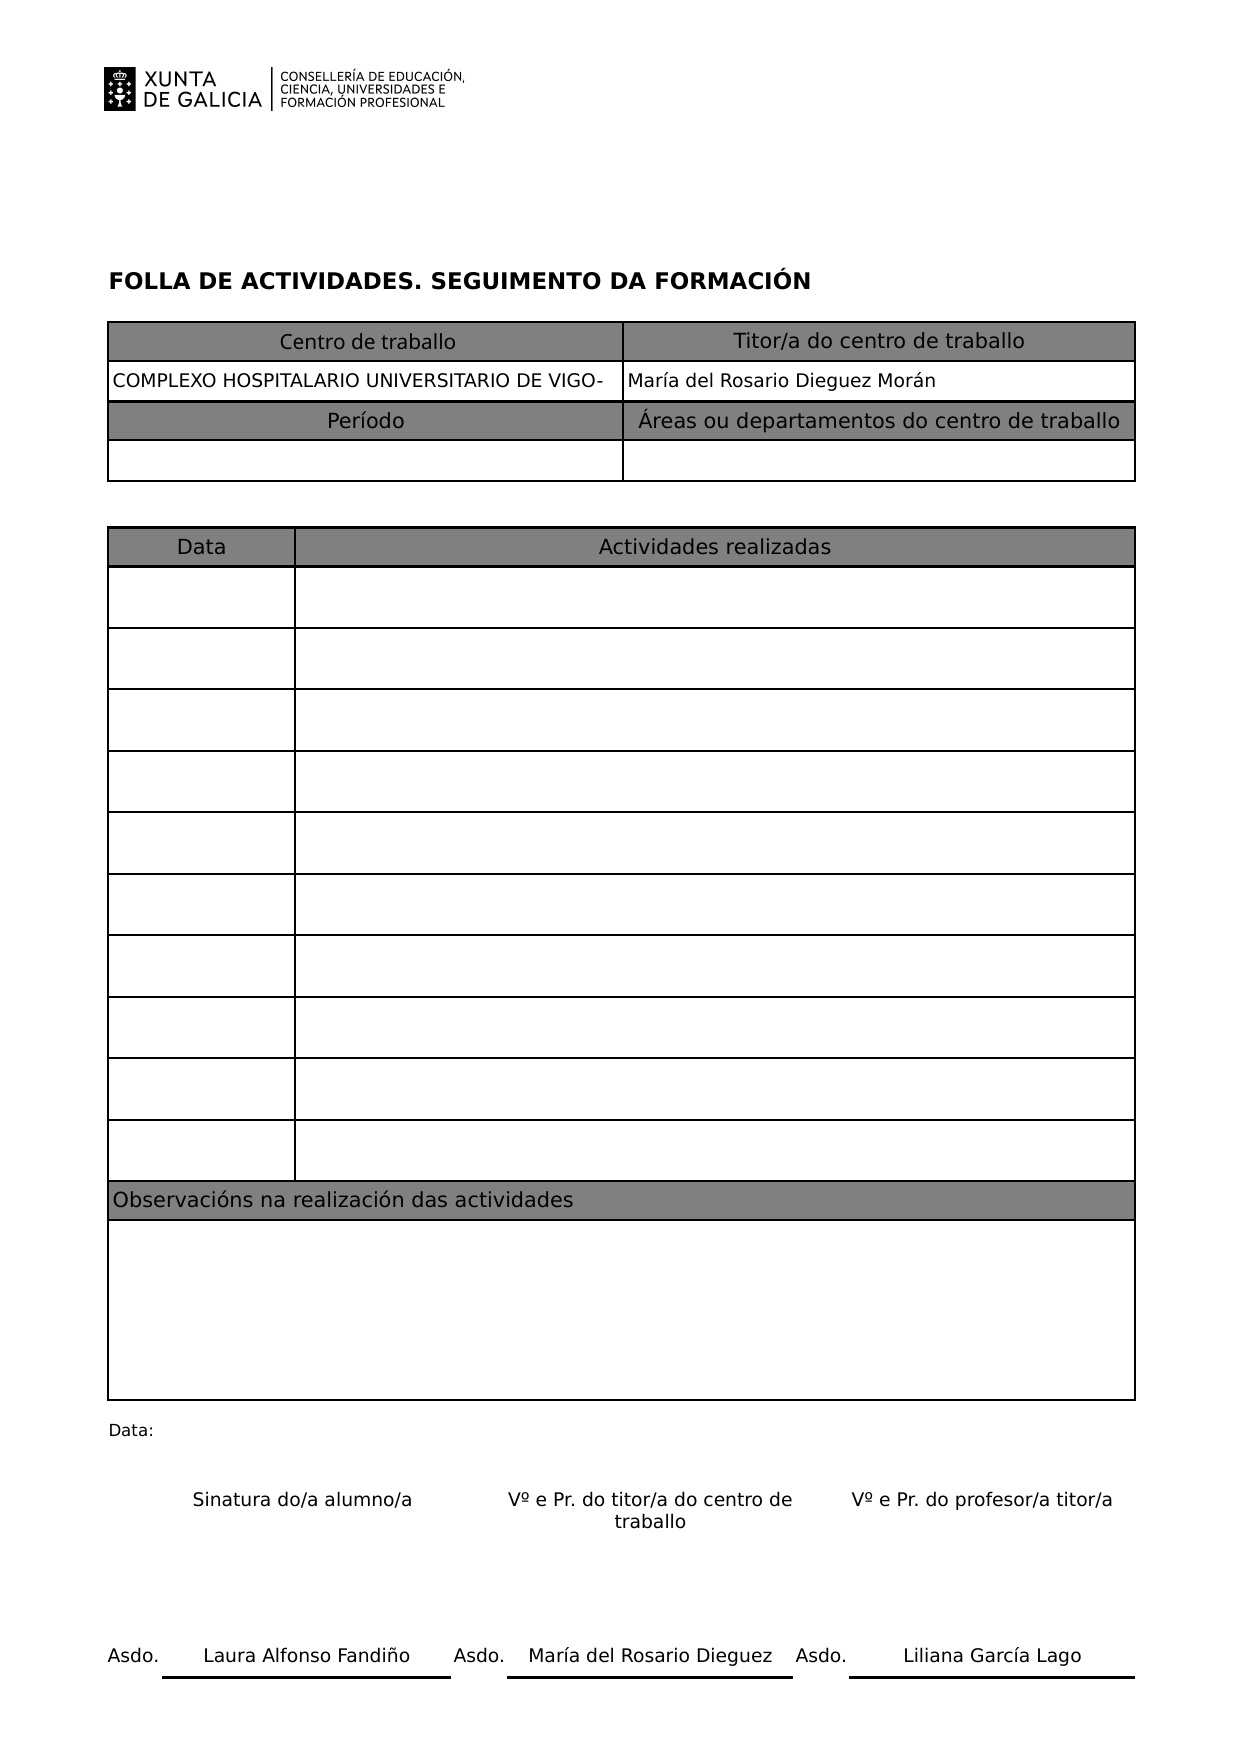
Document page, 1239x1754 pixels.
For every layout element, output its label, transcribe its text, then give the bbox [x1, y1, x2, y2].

table_cell [623, 41, 793, 67]
table_cell [170, 41, 295, 67]
table_cell [158, 241, 162, 268]
table_cell [825, 241, 849, 268]
table_cell [1102, 241, 1135, 268]
table_cell [1140, 1543, 1239, 1636]
table_cell María del Rosario Dieguez Morán [624, 362, 1134, 400]
table_cell [623, 482, 793, 526]
table_cell Vº e Pr. do profesor/a titor/a [825, 1480, 1139, 1520]
table_cell Asdo. [451, 1636, 507, 1676]
table_cell [447, 1520, 451, 1543]
table_cell [109, 875, 294, 934]
table_cell [793, 41, 811, 67]
table_cell Asdo. [104, 1636, 162, 1676]
table_cell [0, 269, 104, 309]
table_cell [158, 1543, 162, 1636]
table_cell [109, 690, 294, 750]
table_cell [104, 1543, 108, 1636]
table_cell [623, 1421, 793, 1450]
table_cell Vº e Pr. do titor/a do centro de traballo [489, 1480, 811, 1543]
table_cell [793, 68, 811, 154]
table_cell Actividades realizadas [296, 529, 1134, 565]
table_cell [793, 1450, 811, 1480]
table_cell [825, 482, 849, 526]
table_cell [811, 1421, 825, 1450]
table_cell [104, 1450, 108, 1480]
table_cell [0, 811, 104, 873]
table_header [793, 0, 811, 41]
table_cell [1135, 1450, 1139, 1480]
table_cell [811, 1520, 825, 1543]
table_cell [0, 688, 104, 750]
table_cell [1140, 155, 1239, 241]
table_header [1135, 0, 1139, 41]
table_cell [623, 1543, 793, 1636]
table_cell [158, 1450, 162, 1480]
table_cell [108, 155, 158, 241]
table_cell [0, 321, 104, 360]
table_cell [1140, 480, 1239, 526]
table_cell [507, 482, 623, 526]
table_cell [507, 241, 623, 268]
table_cell [1102, 1401, 1135, 1421]
table_cell [1135, 1543, 1139, 1636]
table_cell [469, 1543, 489, 1636]
table_cell [1135, 1636, 1139, 1676]
table_cell [825, 68, 849, 154]
table_cell [1135, 41, 1139, 67]
table_cell [295, 482, 447, 526]
table_cell [811, 68, 825, 154]
table_cell [104, 1399, 108, 1421]
table_header [158, 0, 162, 41]
table_cell [849, 241, 1102, 268]
table_header [825, 0, 849, 41]
table_cell [849, 309, 1102, 321]
table_header [108, 0, 158, 41]
table_cell [1140, 1636, 1239, 1676]
table_cell [1140, 400, 1239, 439]
table_cell [1102, 41, 1135, 67]
table_cell [451, 241, 469, 268]
table_cell [0, 439, 104, 480]
table_cell Titor/a do centro de traballo [624, 323, 1134, 360]
table_cell [624, 441, 1134, 480]
table_cell [507, 1543, 623, 1636]
table_cell [109, 441, 622, 480]
table_cell [1140, 873, 1239, 934]
table_cell [1140, 360, 1239, 400]
table_cell [296, 998, 1134, 1057]
table_cell [811, 1401, 825, 1421]
table_cell [507, 1450, 623, 1480]
table_cell [104, 1480, 108, 1520]
table_cell [295, 1421, 447, 1450]
table_cell [489, 241, 507, 268]
table_cell Asdo. [793, 1636, 849, 1676]
table_cell [158, 482, 162, 526]
table_cell [104, 241, 108, 268]
table_cell [451, 1421, 469, 1450]
table_cell [1102, 482, 1135, 526]
table_cell [507, 1421, 623, 1450]
table_cell [849, 482, 1102, 526]
table_cell [1135, 309, 1139, 321]
table_cell [104, 155, 108, 241]
table_cell [1102, 1520, 1135, 1543]
table_cell [825, 1401, 849, 1421]
table_cell [104, 41, 108, 67]
table_cell [469, 1480, 489, 1520]
table_cell [1140, 269, 1239, 309]
table_cell [0, 241, 104, 268]
table_header [1140, 0, 1239, 41]
table_cell [170, 241, 295, 268]
table_cell [811, 309, 825, 321]
table_cell [623, 241, 793, 268]
table_cell [296, 690, 1134, 750]
table_cell [170, 1401, 295, 1421]
table_cell [162, 1543, 170, 1636]
table_cell [451, 309, 469, 321]
table_cell [825, 1520, 849, 1543]
table_cell [507, 41, 623, 67]
table_cell [295, 155, 447, 241]
table_cell [1140, 627, 1239, 688]
table_cell [162, 309, 170, 321]
table_cell [451, 482, 469, 526]
table_cell [158, 1520, 162, 1543]
table_cell [447, 1450, 451, 1480]
table_cell [109, 1059, 294, 1118]
table_header [469, 0, 489, 41]
table_cell [489, 41, 507, 67]
table_cell Áreas ou departamentos do centro de traballo [624, 403, 1134, 439]
table_cell [295, 1543, 447, 1636]
table_cell [469, 241, 489, 268]
table_cell [108, 1480, 158, 1520]
table_cell [469, 309, 489, 321]
table_cell [1140, 811, 1239, 873]
table_cell [0, 1636, 104, 1676]
table_header [170, 0, 295, 41]
table_cell [109, 752, 294, 811]
table_cell [623, 68, 793, 154]
table_cell [469, 1520, 489, 1543]
table_cell [849, 68, 1102, 154]
table_cell [162, 482, 170, 526]
table_cell [1135, 269, 1139, 309]
table_cell [296, 875, 1134, 934]
table_cell [793, 309, 811, 321]
table_cell [0, 68, 104, 154]
table_cell [1102, 1543, 1135, 1636]
table_header [0, 0, 104, 41]
table_cell [162, 241, 170, 268]
table_header [623, 0, 793, 41]
table_cell [0, 41, 104, 67]
table_cell [447, 1543, 451, 1636]
table_cell [447, 482, 451, 526]
table_cell [469, 482, 489, 526]
table_cell [825, 1450, 849, 1480]
table_cell [811, 41, 825, 67]
table_cell [1140, 688, 1239, 750]
table_cell [507, 1401, 623, 1421]
table_cell [623, 155, 793, 241]
table_cell [447, 155, 451, 241]
table_cell [108, 1450, 158, 1480]
table_cell [1135, 68, 1139, 154]
table_cell [489, 1421, 507, 1450]
table_cell Liliana García Lago [849, 1636, 1135, 1676]
table_cell [489, 155, 507, 241]
table_cell [1140, 321, 1239, 360]
table_cell [849, 1520, 1102, 1543]
table_cell [296, 629, 1134, 688]
table_cell [489, 482, 507, 526]
table_cell [849, 41, 1102, 67]
table_cell [825, 1421, 849, 1450]
table_cell [469, 155, 489, 241]
table_cell [489, 1543, 507, 1636]
table_header [451, 0, 469, 41]
table_cell [1140, 1219, 1239, 1399]
table_cell Sinatura do/a alumno/a [158, 1480, 447, 1520]
table_cell [104, 68, 469, 154]
table_cell Período [109, 403, 622, 439]
table_cell Laura Alfonso Fandiño [162, 1636, 451, 1676]
table_cell COMPLEXO HOSPITALARIO UNIVERSITARIO DE VIGO- [109, 362, 622, 400]
table_cell [0, 400, 104, 439]
table_cell [296, 752, 1134, 811]
table_cell [109, 813, 294, 873]
table_cell [489, 1401, 507, 1421]
table_cell Data [109, 529, 294, 565]
table_cell [1135, 241, 1139, 268]
table_cell [1102, 1421, 1135, 1450]
table_cell [1140, 934, 1239, 996]
table_cell [295, 1450, 447, 1480]
table_header [849, 0, 1102, 41]
table_cell [469, 68, 489, 154]
table_cell [793, 155, 811, 241]
table_cell [109, 568, 294, 627]
table_cell [108, 482, 158, 526]
table_cell Centro de traballo [109, 323, 622, 360]
table_cell [793, 482, 811, 526]
table_cell [296, 813, 1134, 873]
table_cell [451, 1401, 469, 1421]
table_cell [849, 155, 1102, 241]
table_cell [295, 1401, 447, 1421]
table_cell [0, 1119, 104, 1180]
table_cell [1102, 68, 1135, 154]
table_cell [296, 936, 1134, 996]
table_header [1102, 0, 1135, 41]
table_cell [1140, 309, 1239, 321]
table_cell [1140, 241, 1239, 268]
table_cell [1102, 269, 1135, 309]
table_cell [489, 1450, 507, 1480]
table_cell [447, 41, 451, 67]
table_cell [109, 1121, 294, 1180]
table_cell [108, 1401, 158, 1421]
table_cell [295, 241, 447, 268]
table_cell [451, 1520, 469, 1543]
table_cell [158, 155, 162, 241]
table_cell [170, 1520, 295, 1543]
table_cell [451, 1543, 469, 1636]
table_cell [162, 1520, 170, 1543]
table_cell [1140, 68, 1239, 154]
table_cell [1140, 1480, 1239, 1520]
table_cell [0, 1520, 104, 1543]
table_cell [108, 41, 158, 67]
table_cell [451, 1480, 469, 1520]
table_cell [849, 1421, 1102, 1450]
table_header [507, 0, 623, 41]
table_cell María del Rosario Dieguez [507, 1636, 793, 1676]
table_cell [104, 1520, 108, 1543]
table_cell [109, 936, 294, 996]
table_cell [451, 41, 469, 67]
table_header [104, 0, 108, 41]
table_cell [1140, 750, 1239, 811]
table_cell [825, 1543, 849, 1636]
table_cell [811, 1543, 825, 1636]
table_cell [1140, 1520, 1239, 1543]
table_cell [507, 155, 623, 241]
table_cell [104, 309, 108, 321]
table_cell [0, 873, 104, 934]
table_cell [0, 750, 104, 811]
table_cell [296, 1059, 1134, 1118]
table_cell [825, 155, 849, 241]
table_cell [793, 1421, 811, 1450]
table_cell FOLLA DE ACTIVIDADES. SEGUIMENTO DA FORMACIÓN [108, 269, 1102, 309]
table_cell [1135, 1421, 1139, 1450]
table_cell [104, 480, 108, 526]
table_cell [469, 1421, 489, 1450]
table_header [295, 0, 447, 41]
table_cell [109, 998, 294, 1057]
table_cell Data: [108, 1421, 170, 1450]
table_cell [825, 41, 849, 67]
table_cell [469, 1450, 489, 1480]
table_cell [108, 309, 158, 321]
table_cell [0, 1180, 104, 1219]
table_cell [623, 1450, 793, 1480]
table_cell [0, 934, 104, 996]
table_cell [1140, 1399, 1239, 1421]
table_cell [0, 155, 104, 241]
table_cell [158, 309, 162, 321]
table_cell [158, 1401, 162, 1421]
table_cell [109, 629, 294, 688]
table_cell [849, 1543, 1102, 1636]
table_cell [104, 1421, 108, 1450]
table_cell [170, 482, 295, 526]
table_cell [1135, 1520, 1139, 1543]
table_cell [489, 68, 507, 154]
table_cell [170, 1450, 295, 1480]
table_cell [296, 568, 1134, 627]
table_cell [1140, 526, 1239, 565]
table_cell [1135, 155, 1139, 241]
table_cell [793, 1543, 811, 1636]
table_cell [1140, 1450, 1239, 1480]
table_cell [469, 1401, 489, 1421]
table_cell [1140, 41, 1239, 67]
table_header [162, 0, 170, 41]
table_cell [451, 1450, 469, 1480]
table_cell [108, 1520, 158, 1543]
table_cell [295, 309, 447, 321]
table_cell [1140, 996, 1239, 1057]
table_cell [849, 1450, 1102, 1480]
table_cell [1140, 439, 1239, 480]
table_cell [489, 309, 507, 321]
table_cell [811, 155, 825, 241]
table_cell [1140, 1421, 1239, 1450]
table_cell [108, 1543, 158, 1636]
table_cell [811, 1450, 825, 1480]
table_cell [158, 41, 162, 67]
table_cell [0, 309, 104, 321]
table_header [811, 0, 825, 41]
table_cell [0, 1450, 104, 1480]
table_cell [162, 1401, 170, 1421]
table_cell [451, 155, 469, 241]
table_cell [0, 565, 104, 627]
table_cell [170, 309, 295, 321]
table_cell [162, 41, 170, 67]
table_cell [1135, 1399, 1139, 1421]
table_cell [447, 1421, 451, 1450]
table_cell [1140, 1057, 1239, 1118]
table_cell [447, 309, 451, 321]
table_cell [0, 360, 104, 400]
table_cell [811, 241, 825, 268]
table_cell [507, 68, 623, 154]
table_cell [1102, 155, 1135, 241]
table_cell [104, 269, 108, 309]
table_cell [447, 241, 451, 268]
table_cell [162, 1450, 170, 1480]
table_cell [170, 1543, 295, 1636]
table_cell [0, 480, 104, 526]
table_cell [447, 1401, 451, 1421]
table_cell [0, 526, 104, 565]
table_cell [0, 1219, 104, 1399]
table_cell [1140, 1119, 1239, 1180]
table_cell [0, 627, 104, 688]
table_cell [0, 1057, 104, 1118]
table_cell [1140, 1180, 1239, 1219]
table_cell [447, 1480, 451, 1520]
table_cell [0, 1421, 104, 1450]
table_cell [296, 1121, 1134, 1180]
table_header [489, 0, 507, 41]
table_cell Observacións na realización das actividades [109, 1182, 1134, 1219]
table_cell [295, 1520, 447, 1543]
table_cell [0, 1480, 104, 1520]
table_cell [1102, 309, 1135, 321]
table_cell [811, 1480, 825, 1520]
table_cell [109, 1221, 1134, 1399]
table_cell [1102, 1450, 1135, 1480]
table_cell [295, 41, 447, 67]
table_cell [623, 309, 793, 321]
table_header [447, 0, 451, 41]
table_cell [1135, 480, 1139, 526]
table_cell [793, 241, 811, 268]
table_cell [162, 155, 170, 241]
table_cell [0, 1399, 104, 1421]
table_cell [0, 996, 104, 1057]
table_cell [469, 41, 489, 67]
table_cell [507, 309, 623, 321]
table_cell [108, 241, 158, 268]
table_cell [811, 482, 825, 526]
table_cell [623, 1401, 793, 1421]
table_cell [170, 1421, 295, 1450]
table_cell [793, 1401, 811, 1421]
table_cell [849, 1401, 1102, 1421]
table_cell [825, 309, 849, 321]
table_cell [170, 155, 295, 241]
table_cell [0, 1543, 104, 1636]
table_cell [115, 95, 125, 100]
table_cell [1140, 565, 1239, 627]
